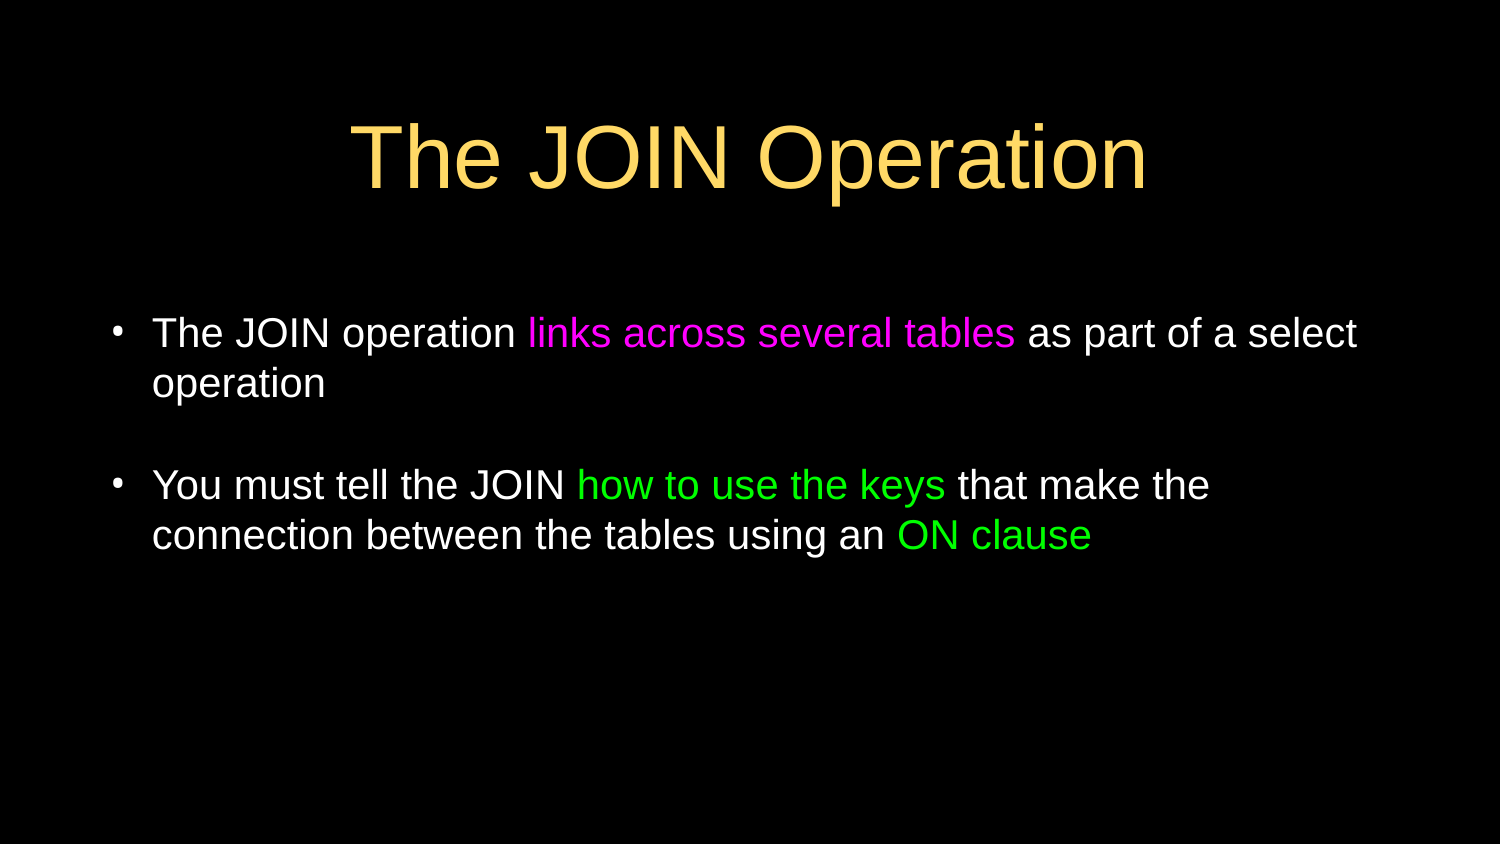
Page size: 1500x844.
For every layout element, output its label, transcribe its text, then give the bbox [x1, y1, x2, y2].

list The JOIN operation links across several tables as part of a select operation You must tell the JOIN how to use the keys that make the connection between the tables using an ON clause [106, 240, 1393, 624]
title The JOIN Operation [106, 71, 1393, 235]
